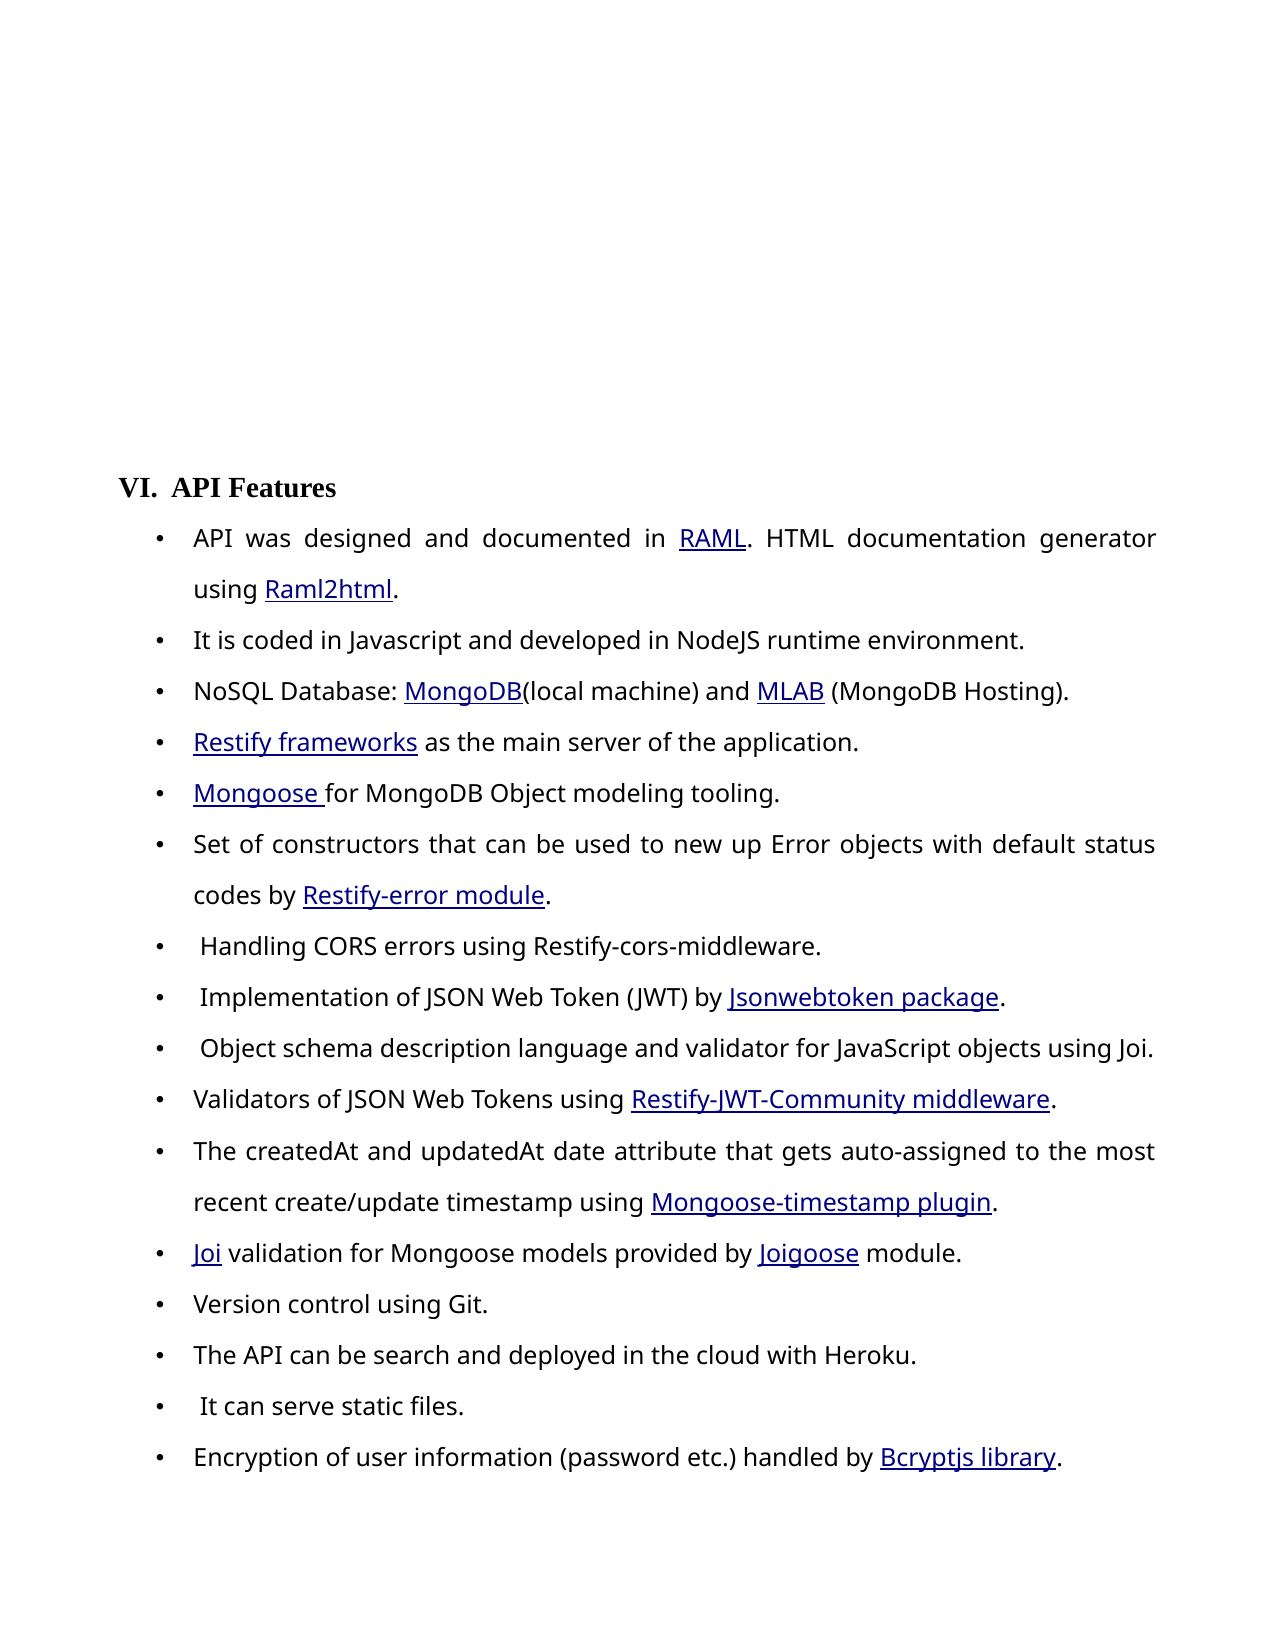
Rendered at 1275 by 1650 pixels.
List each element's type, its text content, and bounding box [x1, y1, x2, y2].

list Object schema description language and validator for JavaScript objects using Joi. [156, 1031, 1157, 1065]
list It is coded in Javascript and developed in NodeJS runtime environment. [156, 623, 1157, 657]
list Set of constructors that can be used to new up Error objects with default status codes by Restify-error module. [156, 827, 1157, 912]
list NoSQL Database: MongoDB(local machine) and MLAB (MongoDB Hosting). [156, 674, 1157, 708]
list Handling CORS errors using Restify-cors-middleware. [156, 929, 1157, 963]
list Joi validation for Mongoose models provided by Joigoose module. [156, 1235, 1157, 1269]
list Restify frameworks as the main server of the application. [156, 725, 1157, 759]
text VI. API Features [118, 470, 1157, 504]
list Implementation of JSON Web Token (JWT) by Jsonwebtoken package. [156, 980, 1157, 1014]
list The createdAt and updatedAt date attribute that gets auto-assigned to the most recent create/update timestamp using Mongoose-timestamp plugin. [156, 1133, 1157, 1218]
list The API can be search and deployed in the cloud with Heroku. [156, 1337, 1157, 1371]
list It can serve static files. [156, 1388, 1157, 1422]
list Mongoose for MongoDB Object modeling tooling. [156, 776, 1157, 810]
list Validators of JSON Web Tokens using Restify-JWT-Community middleware. [156, 1082, 1157, 1116]
list Encryption of user information (password etc.) handled by Bcryptjs library. [156, 1439, 1157, 1473]
list API was designed and documented in RAML. HTML documentation generator using Raml2html. [156, 521, 1157, 606]
list Version control using Git. [156, 1286, 1157, 1320]
